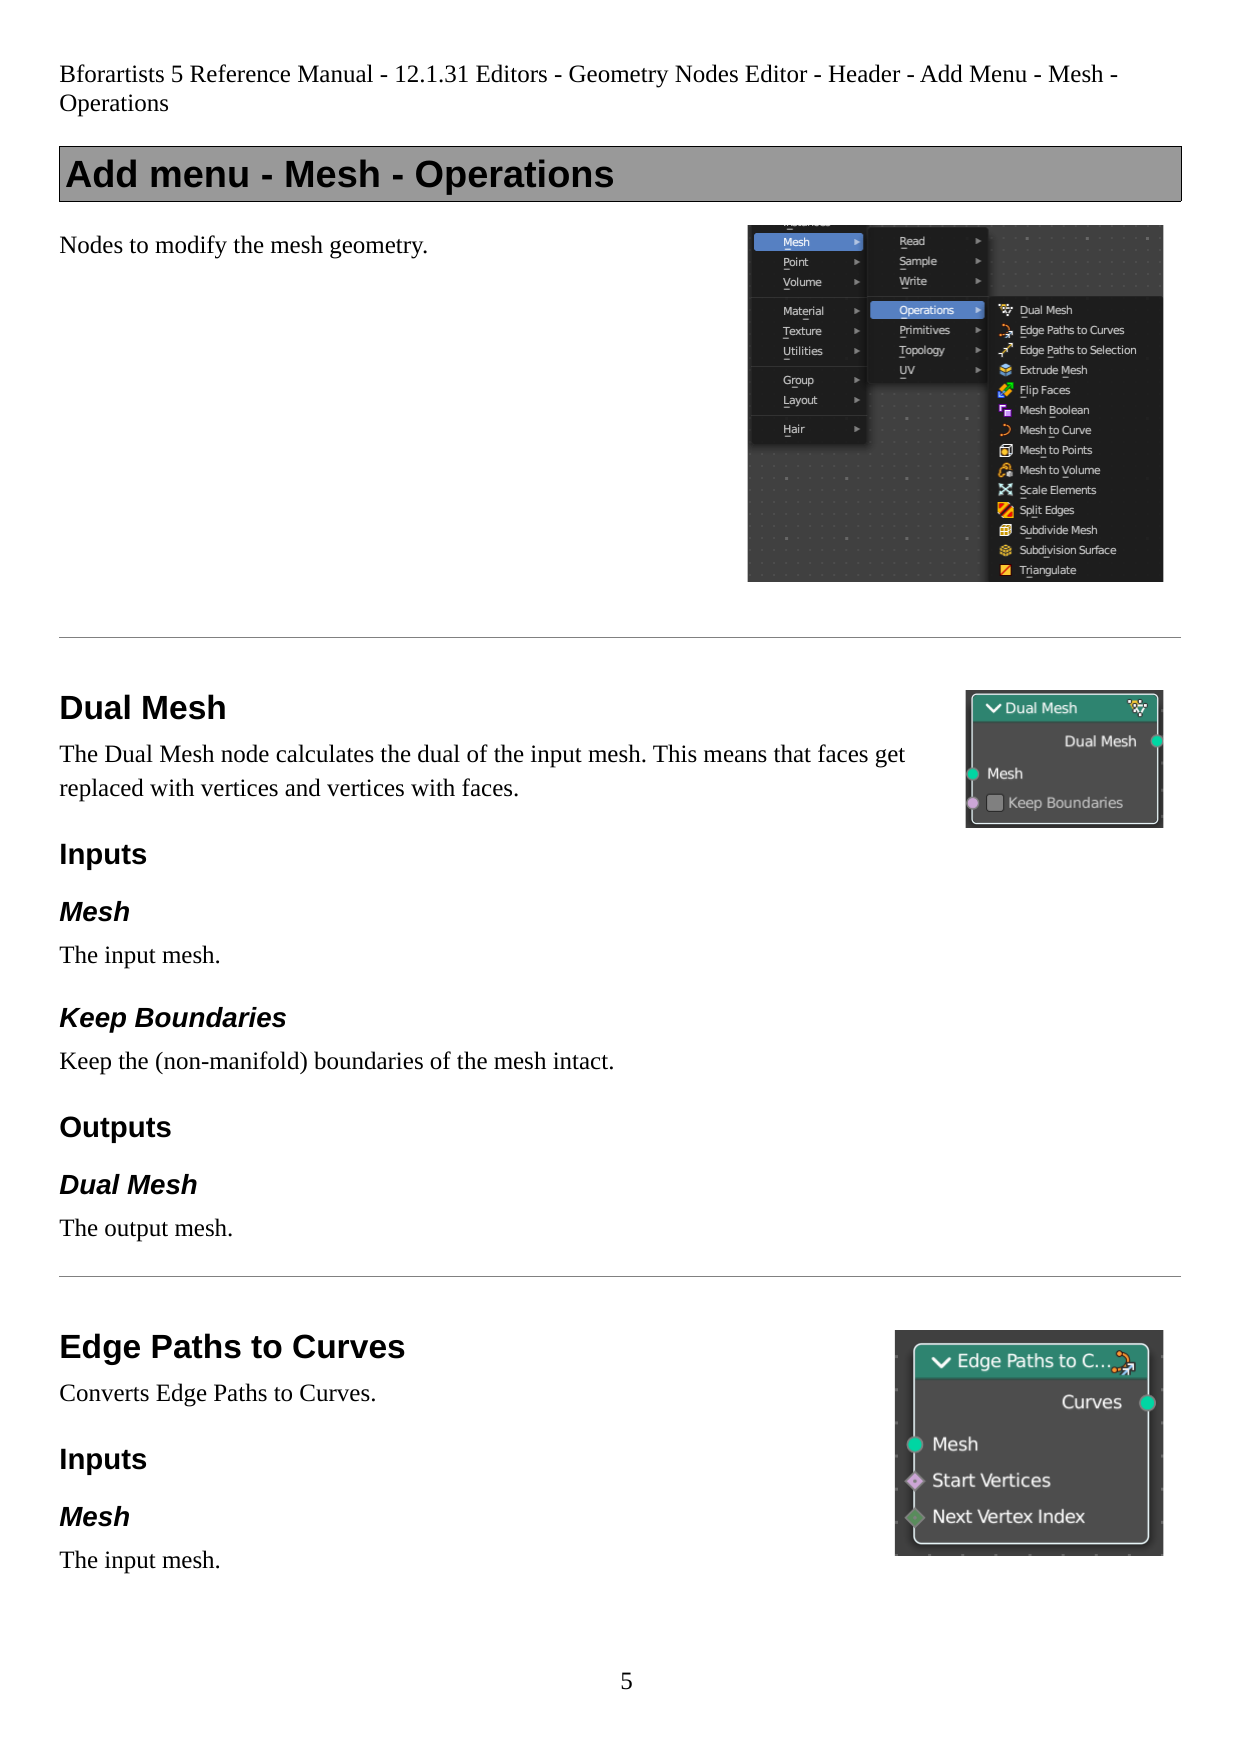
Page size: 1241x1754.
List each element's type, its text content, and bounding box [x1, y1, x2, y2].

text The input mesh. [59, 940, 1181, 969]
subtitle Edge Paths to Curves [59, 1327, 1181, 1365]
text Converts Edge Paths to Curves. [59, 1378, 894, 1407]
picture [965, 690, 1164, 828]
text The Dual Mesh node calculates the dual of the input mesh. This means that faces get replaced with vertices and vertices with faces. [59, 739, 965, 802]
subtitle [1164, 1442, 1181, 1475]
table_header Add menu - Mesh - Operations [60, 147, 1181, 201]
subtitle [1164, 1500, 1181, 1532]
text The input mesh. [59, 1545, 1181, 1573]
text Nodes to modify the mesh geometry. [59, 230, 747, 259]
subtitle Mesh [59, 896, 1181, 927]
text Keep the (non-manifold) boundaries of the mesh intact. [59, 1046, 1181, 1075]
subtitle Mesh [59, 1500, 894, 1532]
picture [747, 225, 1164, 582]
subtitle Inputs [59, 1442, 894, 1475]
subtitle Dual Mesh [59, 688, 1181, 726]
subtitle Dual Mesh [59, 1168, 1181, 1200]
picture [894, 1330, 1164, 1556]
subtitle Outputs [59, 1109, 1181, 1143]
text The output mesh. [59, 1213, 1181, 1241]
subtitle Keep Boundaries [59, 1002, 1181, 1033]
subtitle Inputs [59, 837, 1181, 871]
